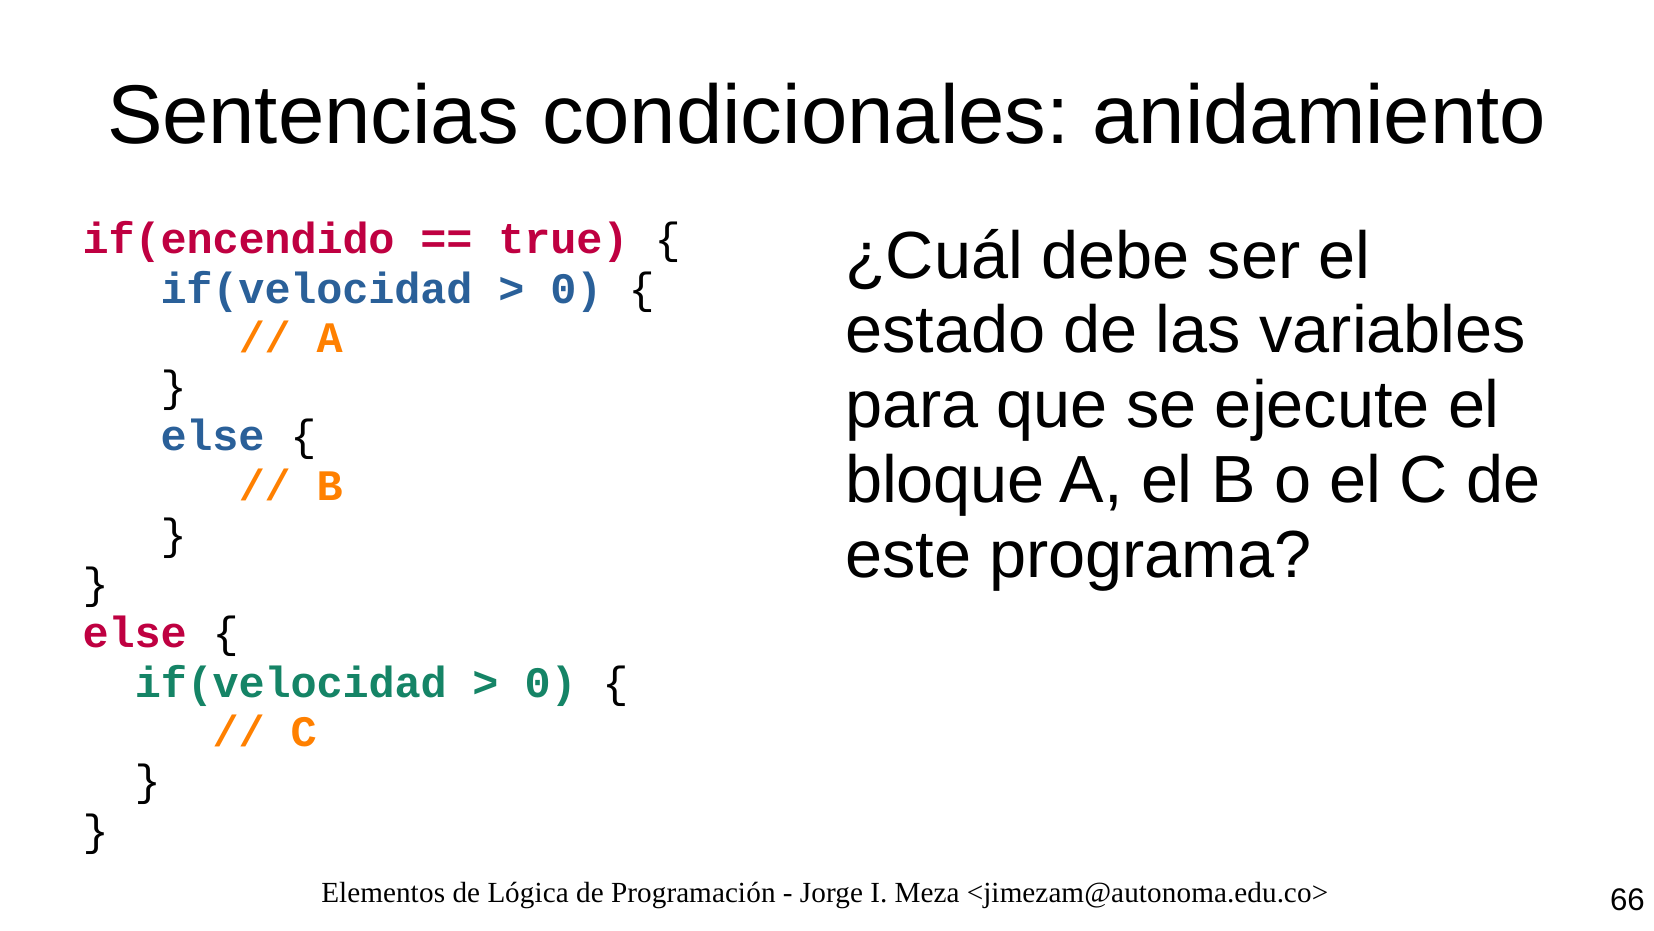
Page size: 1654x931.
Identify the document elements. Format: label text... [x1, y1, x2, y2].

list ¿Cuál debe ser el estado de las variables para que se ejecute el bloque A, el B o el C de este programa? [845, 217, 1572, 863]
title Sentencias condicionales: anidamiento [82, 37, 1571, 193]
list if(encendido == true) { if(velocidad > 0) { // A } else { // B } } else { if(velocidad > 0) { // C } } [82, 217, 809, 863]
